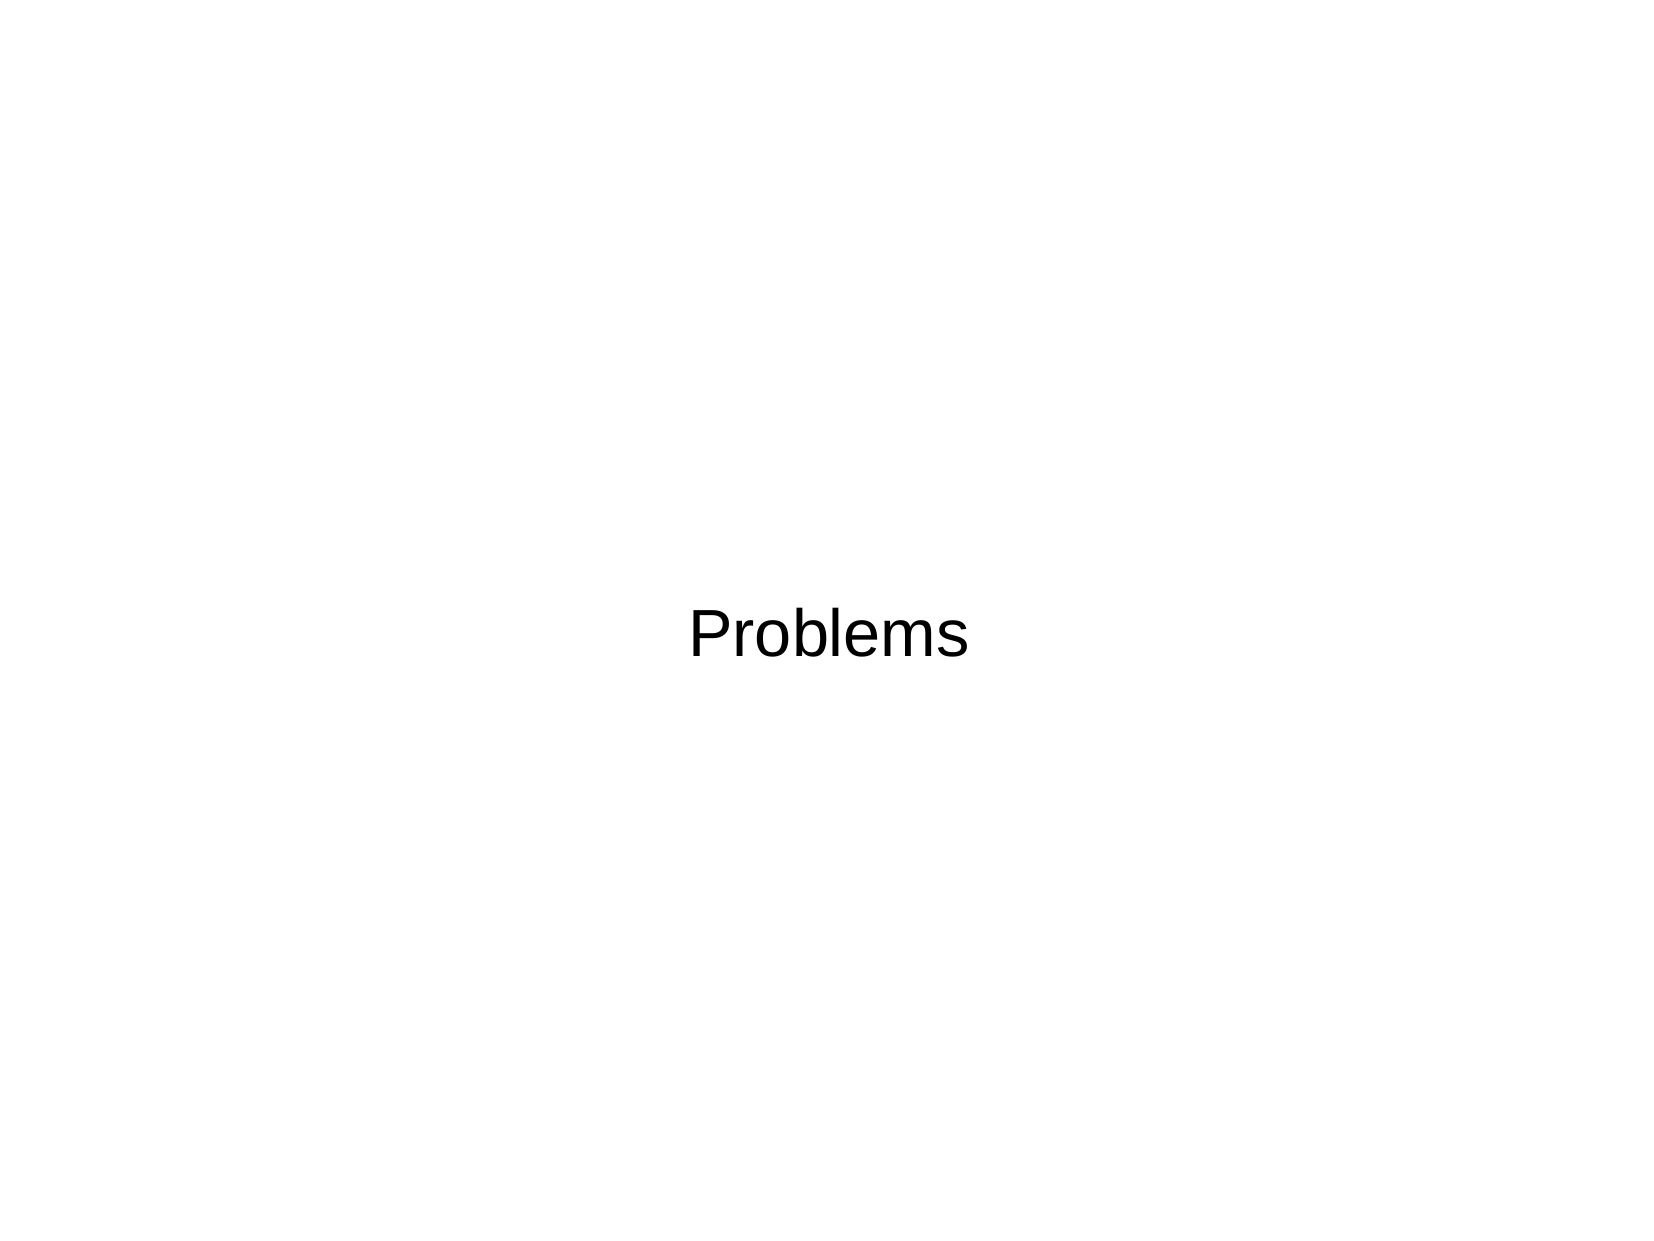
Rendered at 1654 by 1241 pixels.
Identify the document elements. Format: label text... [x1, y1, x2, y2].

subtitle Problems [84, 153, 1574, 1114]
